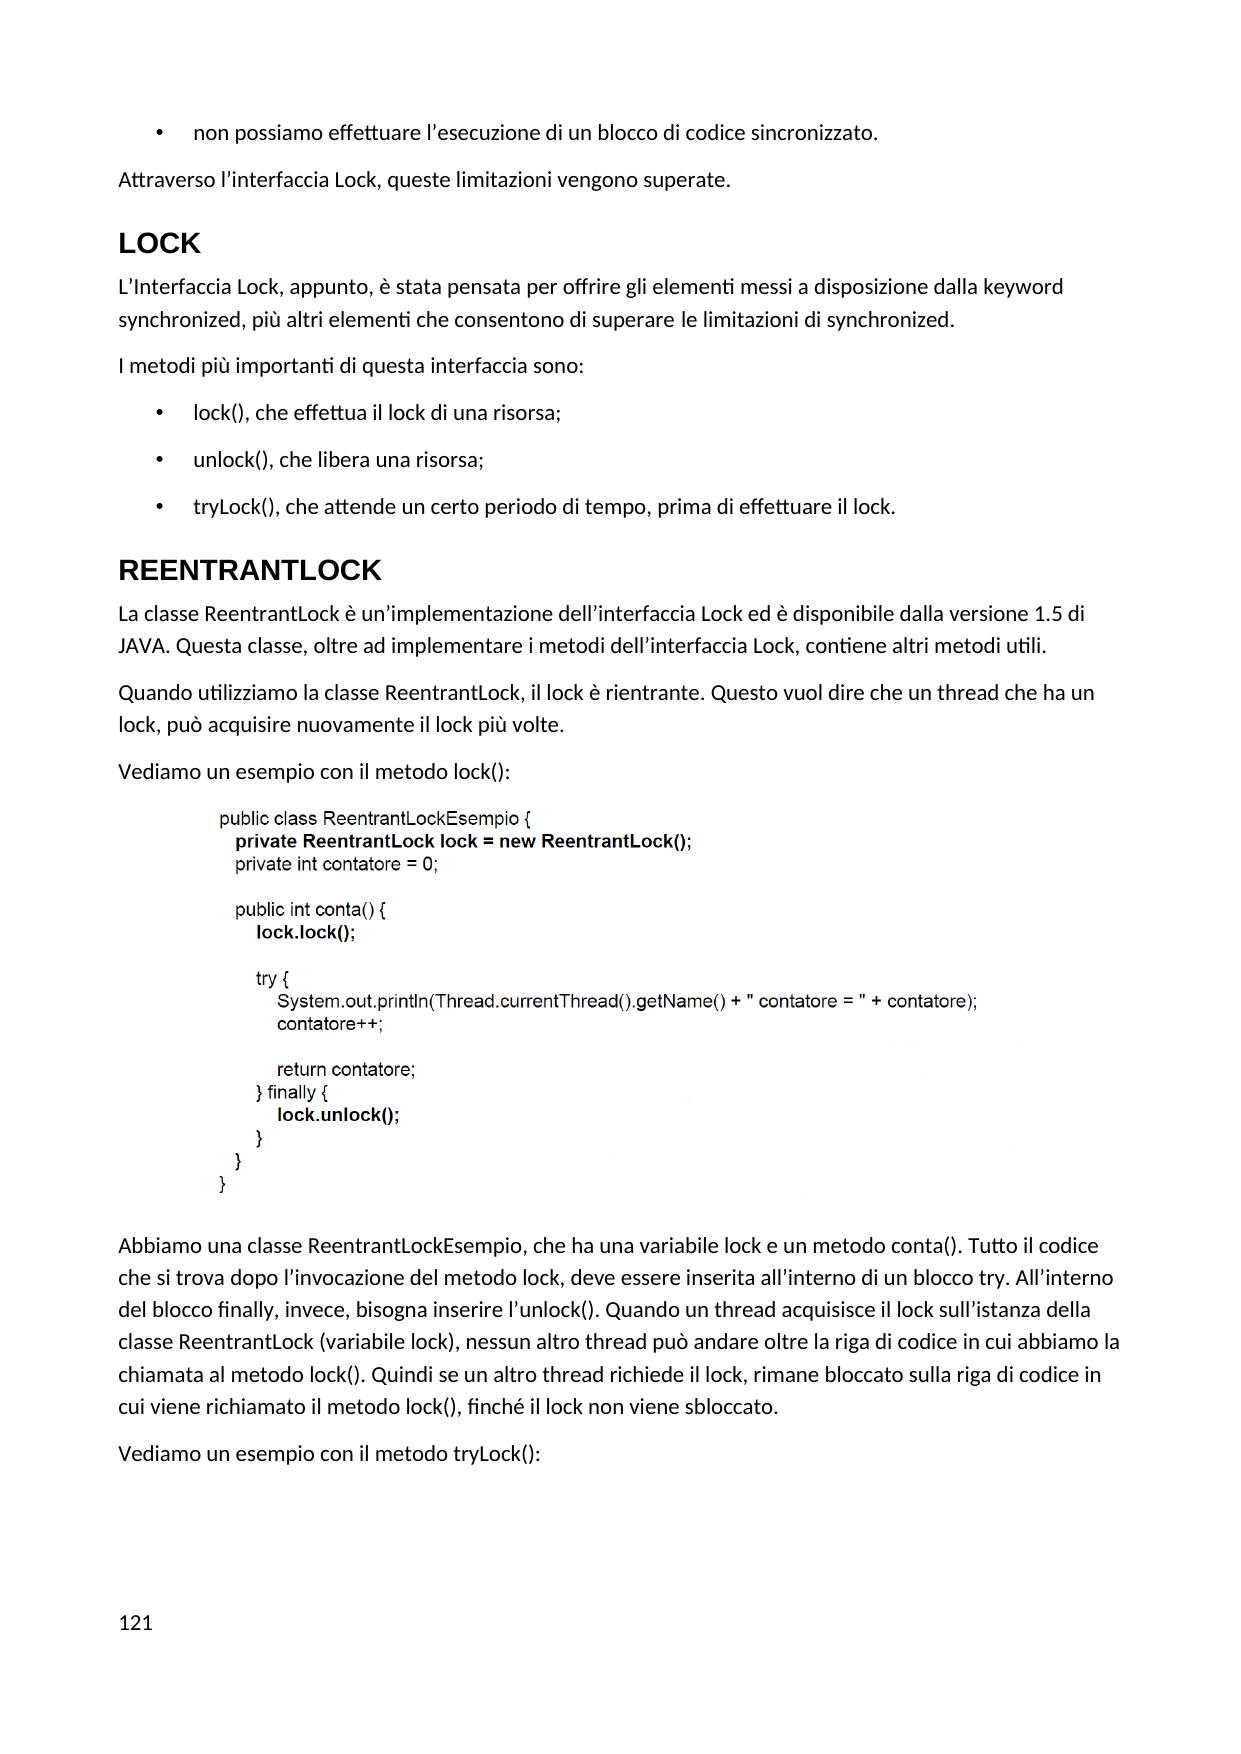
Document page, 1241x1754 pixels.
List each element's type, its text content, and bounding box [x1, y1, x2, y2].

list non possiamo effettuare l’esecuzione di un blocco di codice sincronizzato. [156, 118, 1122, 146]
text I metodi più importanti di questa interfaccia sono: [118, 351, 1122, 379]
text Attraverso l’interfaccia Lock, queste limitazioni vengono superate. [118, 165, 1122, 193]
list lock(), che effettua il lock di una risorsa; [156, 398, 1122, 426]
subtitle LOCK [118, 226, 1122, 260]
text Quando utilizziamo la classe ReentrantLock, il lock è rientrante. Questo vuol dire che un thread che ha un lock, può acquisire nuovamente il lock più volte. [118, 678, 1122, 738]
text Abbiamo una classe ReentrantLockEsempio, che ha una variabile lock e un metodo conta(). Tutto il codice che si trova dopo l’invocazione del metodo lock, deve essere inserita all’interno di un blocco try. All’interno del blocco finally, invece, bisogna inserire l’unlock(). Quando un thread acquisisce il lock sull’istanza della classe ReentrantLock (variabile lock), nessun altro thread può andare oltre la riga di codice in cui abbiamo la chiamata al metodo lock(). Quindi se un altro thread richiede il lock, rimane bloccato sulla riga di codice in cui viene richiamato il metodo lock(), finché il lock non viene sbloccato. [118, 1231, 1122, 1420]
list tryLock(), che attende un certo periodo di tempo, prima di effettuare il lock. [156, 492, 1122, 520]
subtitle REENTRANTLOCK [118, 553, 1122, 587]
text L’Interfaccia Lock, appunto, è stata pensata per offrire gli elementi messi a disposizione dalla keyword synchronized, più altri elementi che consentono di superare le limitazioni di synchronized. [118, 272, 1122, 333]
picture [211, 804, 1029, 1197]
text La classe ReentrantLock è un’implementazione dell’interfaccia Lock ed è disponibile dalla versione 1.5 di JAVA. Questa classe, oltre ad implementare i metodi dell’interfaccia Lock, contiene altri metodi utili. [118, 599, 1122, 659]
list unlock(), che libera una risorsa; [156, 445, 1122, 473]
text Vediamo un esempio con il metodo lock(): [118, 757, 1122, 785]
text Vediamo un esempio con il metodo tryLock(): [118, 1439, 1122, 1467]
